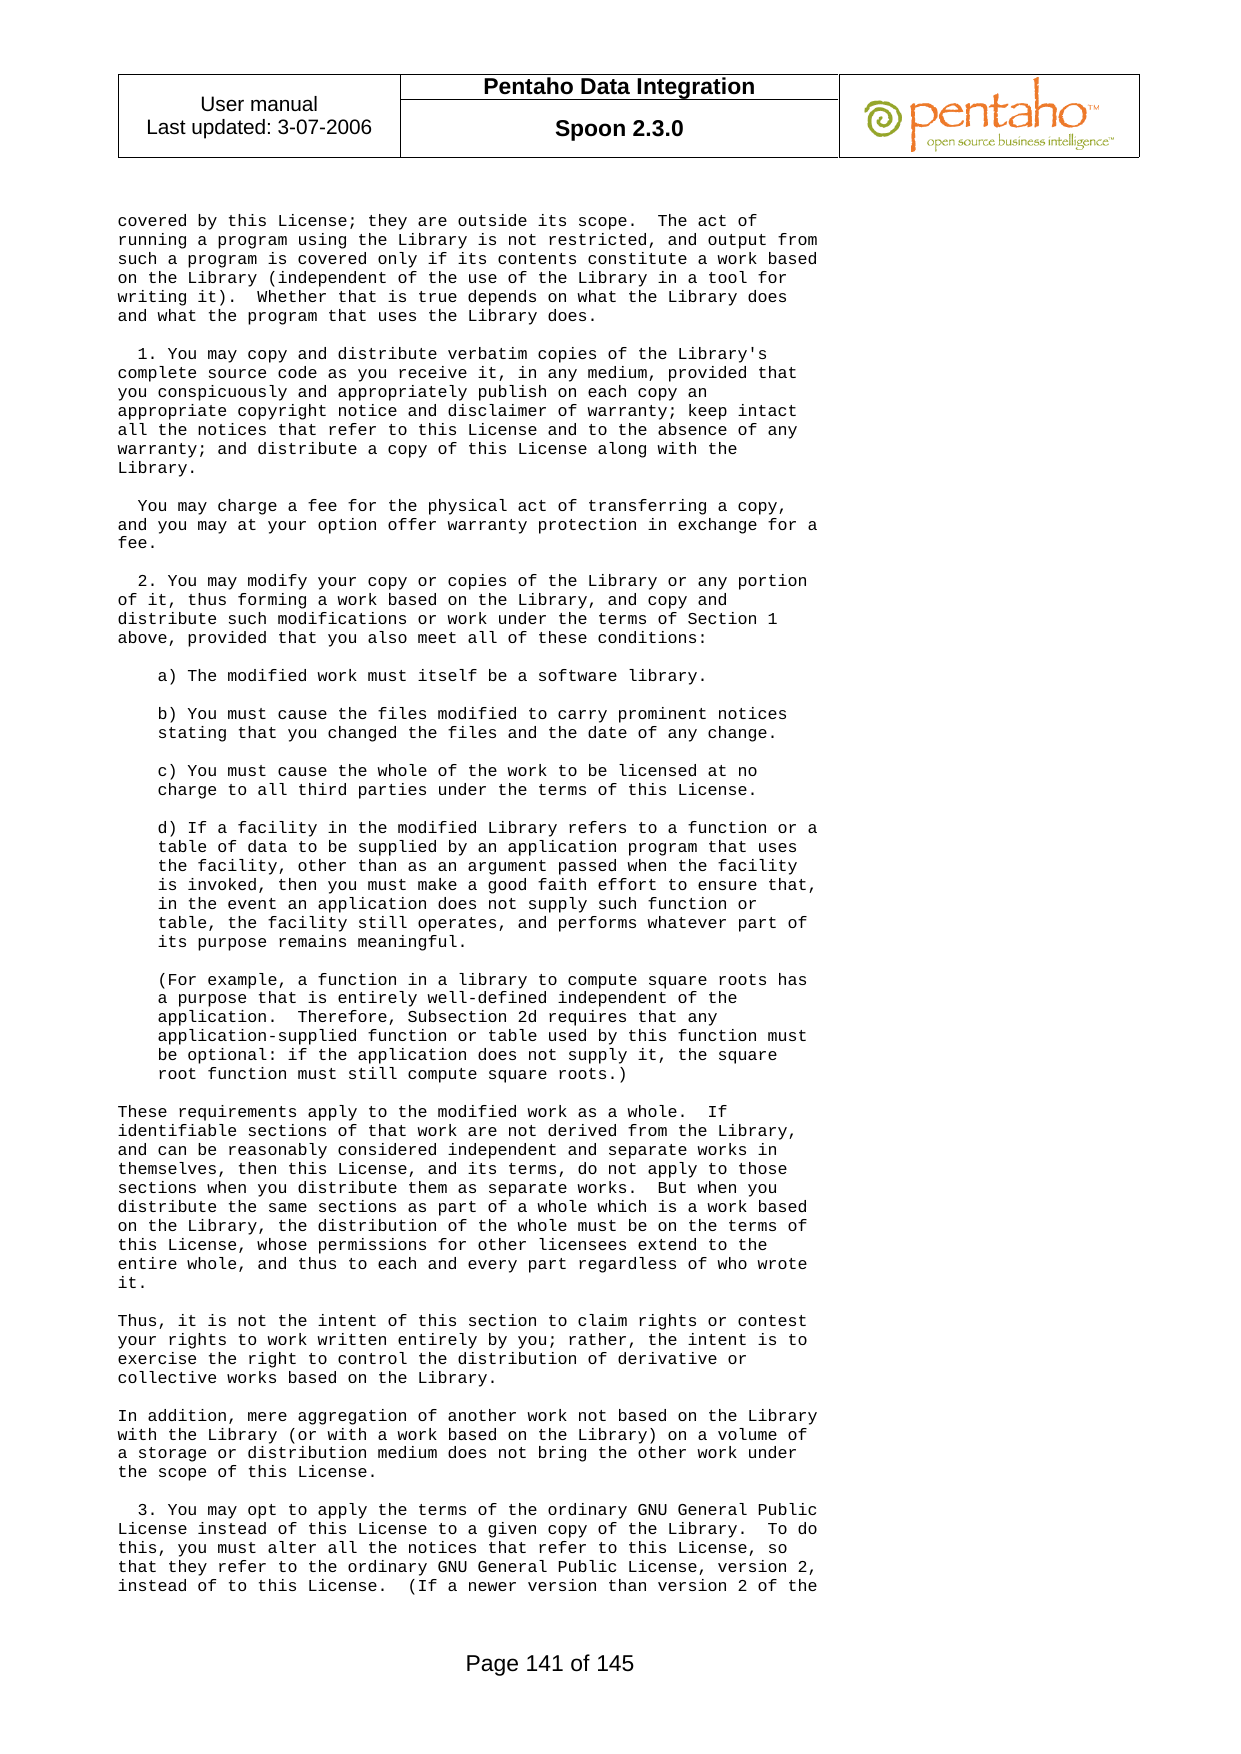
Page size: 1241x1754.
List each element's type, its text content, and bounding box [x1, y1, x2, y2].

text covered by this License; they are outside its scope. The act of running a program using the Library is not restricted, and output from such a program is covered only if its contents constitute a work based on the Library (independent of the use of the Library in a tool for writing it). Whether that is true depends on what the Library does and what the program that uses the Library does. 1. You may copy and distribute verbatim copies of the Library's complete source code as you receive it, in any medium, provided that you conspicuously and appropriately publish on each copy an appropriate copyright notice and disclaimer of warranty; keep intact all the notices that refer to this License and to the absence of any warranty; and distribute a copy of this License along with the Library. You may charge a fee for the physical act of transferring a copy, and you may at your option offer warranty protection in exchange for a fee. 2. You may modify your copy or copies of the Library or any portion of it, thus forming a work based on the Library, and copy and distribute such modifications or work under the terms of Section 1 above, provided that you also meet all of these conditions: a) The modified work must itself be a software library. b) You must cause the files modified to carry prominent notices stating that you changed the files and the date of any change. c) You must cause the whole of the work to be licensed at no charge to all third parties under the terms of this License. d) If a facility in the modified Library refers to a function or a table of data to be supplied by an application program that uses the facility, other than as an argument passed when the facility is invoked, then you must make a good faith effort to ensure that, in the event an application does not supply such function or table, the facility still operates, and performs whatever part of its purpose remains meaningful. (For example, a function in a library to compute square roots has a purpose that is entirely well-defined independent of the application. Therefore, Subsection 2d requires that any application-supplied function or table used by this function must be optional: if the application does not supply it, the square root function must still compute square roots.) These requirements apply to the modified work as a whole. If identifiable sections of that work are not derived from the Library, and can be reasonably considered independent and separate works in themselves, then this License, and its terms, do not apply to those sections when you distribute them as separate works. But when you distribute the same sections as part of a whole which is a work based on the Library, the distribution of the whole must be on the terms of this License, whose permissions for other licensees extend to the entire whole, and thus to each and every part regardless of who wrote it. Thus, it is not the intent of this section to claim rights or contest your rights to work written entirely by you; rather, the intent is to exercise the right to control the distribution of derivative or collective works based on the Library. In addition, mere aggregation of another work not based on the Library with the Library (or with a work based on the Library) on a volume of a storage or distribution medium does not bring the other work under the scope of this License. 3. You may opt to apply the terms of the ordinary GNU General Public License instead of this License to a given copy of the Library. To do this, you must alter all the notices that refer to this License, so that they refer to the ordinary GNU General Public License, version 2, instead of to this License. (If a newer version than version 2 of the [117, 213, 1137, 1597]
